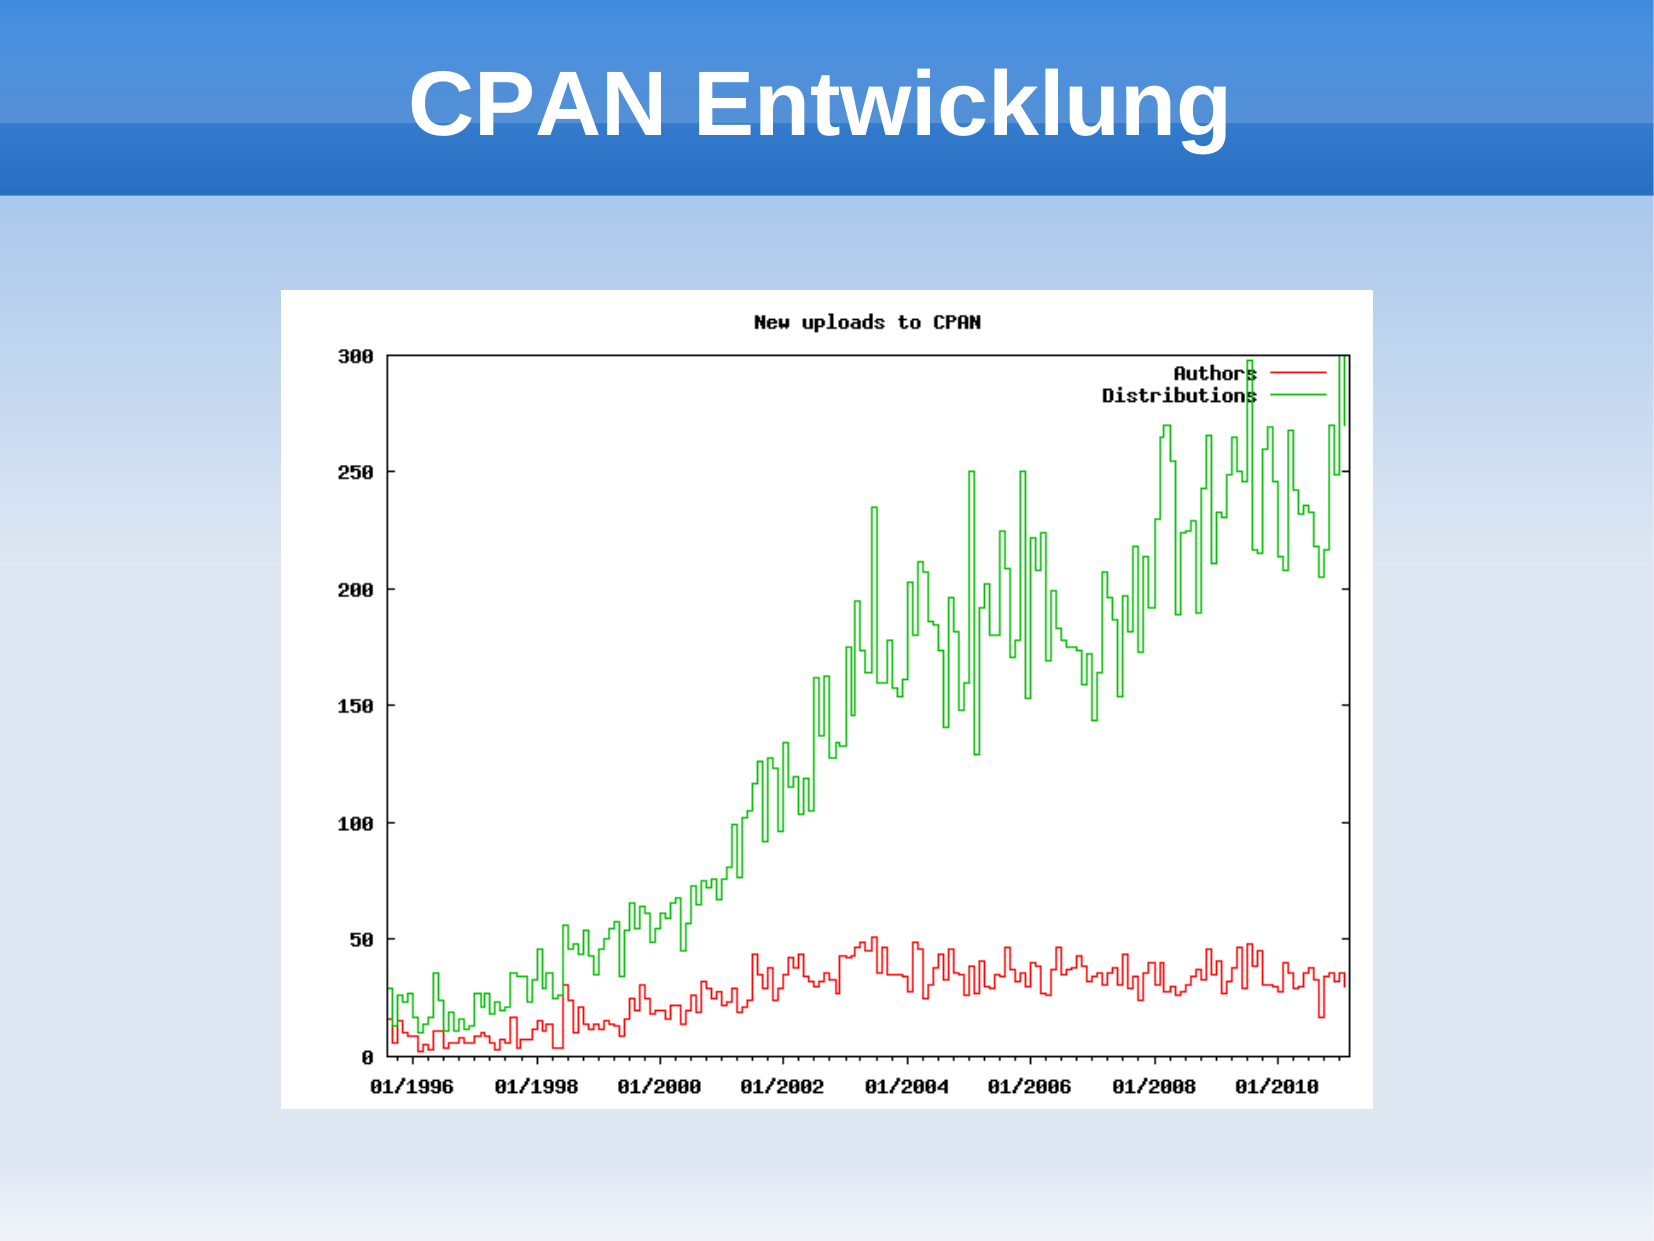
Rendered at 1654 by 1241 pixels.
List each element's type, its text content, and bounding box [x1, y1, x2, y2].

title CPAN Entwicklung [76, 0, 1565, 208]
picture [0, 0, 1654, 1241]
